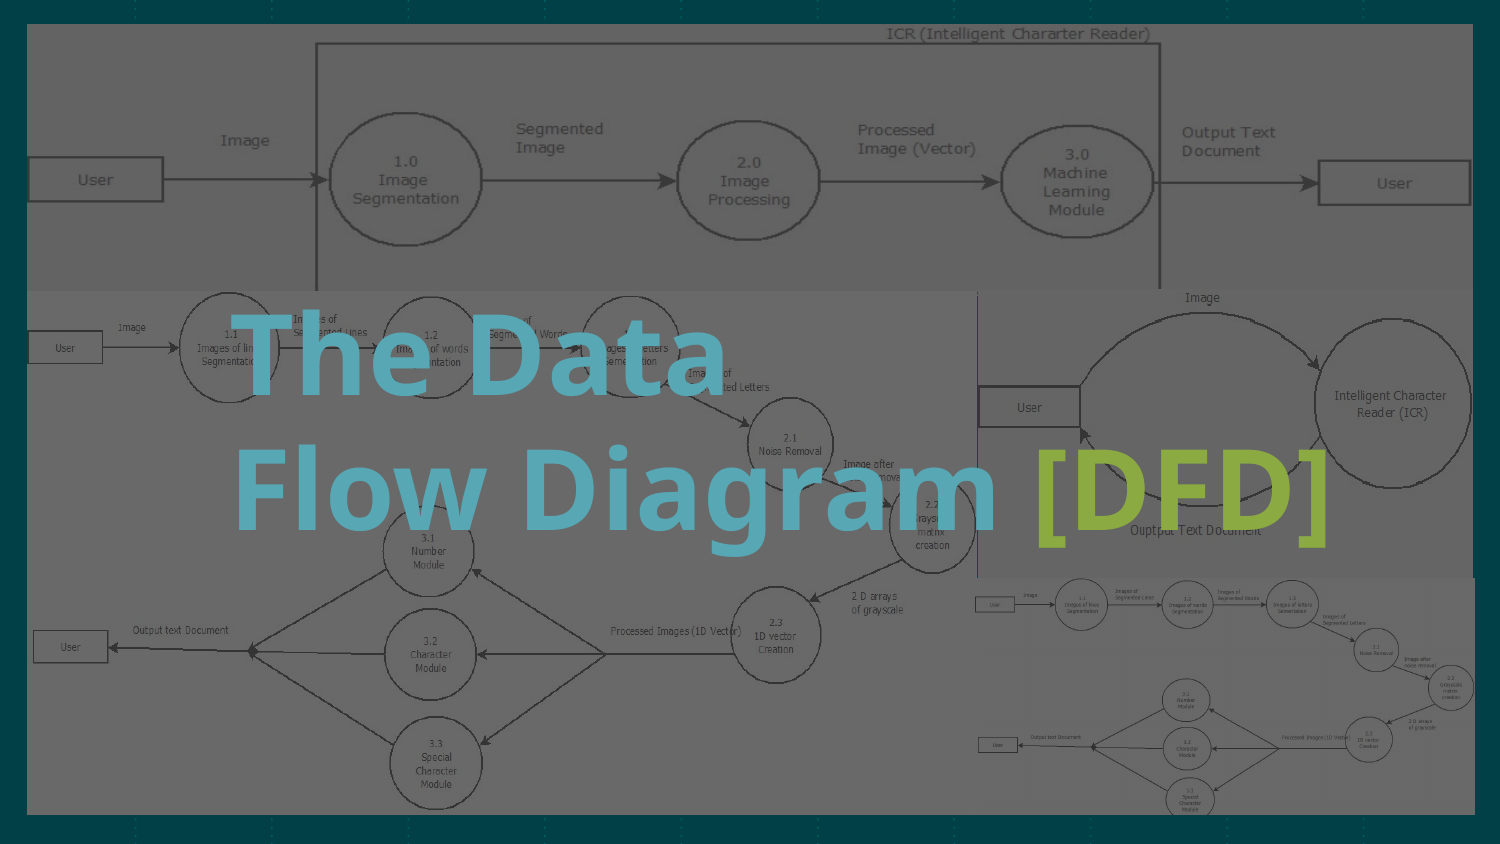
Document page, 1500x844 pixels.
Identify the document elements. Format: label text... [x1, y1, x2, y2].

picture [27, 24, 1475, 815]
text_box The Data Flow Diagram [DFD] [214, 299, 1415, 703]
